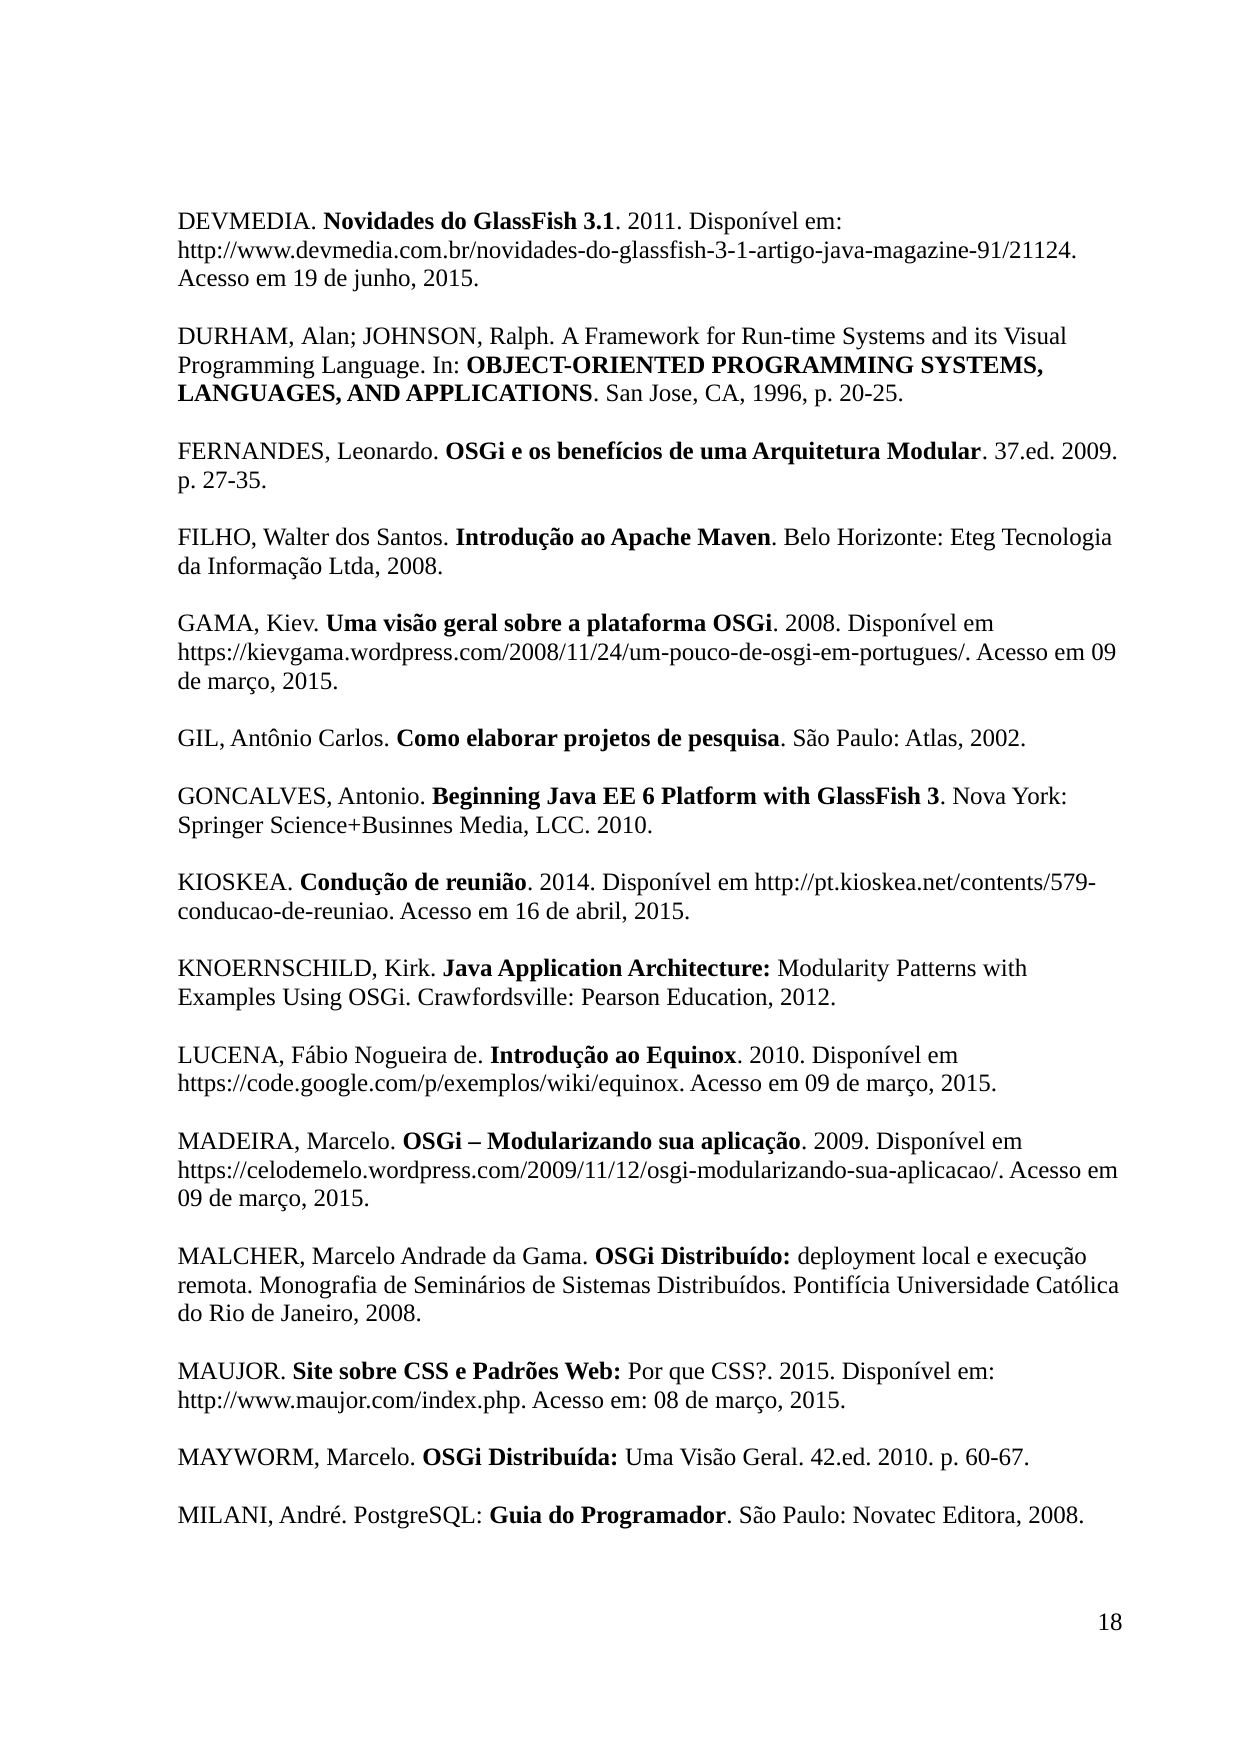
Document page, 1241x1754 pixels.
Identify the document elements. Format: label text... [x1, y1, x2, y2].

text DURHAM, Alan; JOHNSON, Ralph. A Framework for Run-time Systems and its Visual Programming Language. In: OBJECT-ORIENTED PROGRAMMING SYSTEMS, LANGUAGES, AND APPLICATIONS. San Jose, CA, 1996, p. 20-25. [177, 321, 1122, 407]
text FERNANDES, Leonardo. OSGi e os benefícios de uma Arquitetura Modular. 37.ed. 2009. p. 27-35. [177, 436, 1122, 493]
text DEVMEDIA. Novidades do GlassFish 3.1. 2011. Disponível em: http://www.devmedia.com.br/novidades-do-glassfish-3-1-artigo-java-magazine-91/21124. Acesso em 19 de junho, 2015. [177, 206, 1122, 292]
text GIL, Antônio Carlos. Como elaborar projetos de pesquisa. São Paulo: Atlas, 2002. [177, 723, 1122, 752]
text LUCENA, Fábio Nogueira de. Introdução ao Equinox. 2010. Disponível em https://code.google.com/p/exemplos/wiki/equinox. Acesso em 09 de março, 2015. [177, 1040, 1122, 1097]
text KIOSKEA. Condução de reunião. 2014. Disponível em http://pt.kioskea.net/contents/579-conducao-de-reuniao. Acesso em 16 de abril, 2015. [177, 867, 1122, 925]
text MALCHER, Marcelo Andrade da Gama. OSGi Distribuído: deployment local e execução remota. Monografia de Seminários de Sistemas Distribuídos. Pontifícia Universidade Católica do Rio de Janeiro, 2008. [177, 1241, 1122, 1327]
text GAMA, Kiev. Uma visão geral sobre a plataforma OSGi. 2008. Disponível em https://kievgama.wordpress.com/2008/11/24/um-pouco-de-osgi-em-portugues/. Acesso em 09 de março, 2015. [177, 608, 1122, 695]
text GONCALVES, Antonio. Beginning Java EE 6 Platform with GlassFish 3. Nova York: Springer Science+Businnes Media, LCC. 2010. [177, 781, 1122, 838]
text MADEIRA, Marcelo. OSGi – Modularizando sua aplicação. 2009. Disponível em https://celodemelo.wordpress.com/2009/11/12/osgi-modularizando-sua-aplicacao/. Acesso em 09 de março, 2015. [177, 1126, 1122, 1212]
text KNOERNSCHILD, Kirk. Java Application Architecture: Modularity Patterns with Examples Using OSGi. Crawfordsville: Pearson Education, 2012. [177, 953, 1122, 1011]
text FILHO, Walter dos Santos. Introdução ao Apache Maven. Belo Horizonte: Eteg Tecnologia da Informação Ltda, 2008. [177, 522, 1122, 580]
text MAUJOR. Site sobre CSS e Padrões Web: Por que CSS?. 2015. Disponível em: http://www.maujor.com/index.php. Acesso em: 08 de março, 2015. [177, 1356, 1122, 1413]
text MAYWORM, Marcelo. OSGi Distribuída: Uma Visão Geral. 42.ed. 2010. p. 60-67. [177, 1442, 1122, 1471]
text MILANI, André. PostgreSQL: Guia do Programador. São Paulo: Novatec Editora, 2008. [177, 1500, 1122, 1528]
